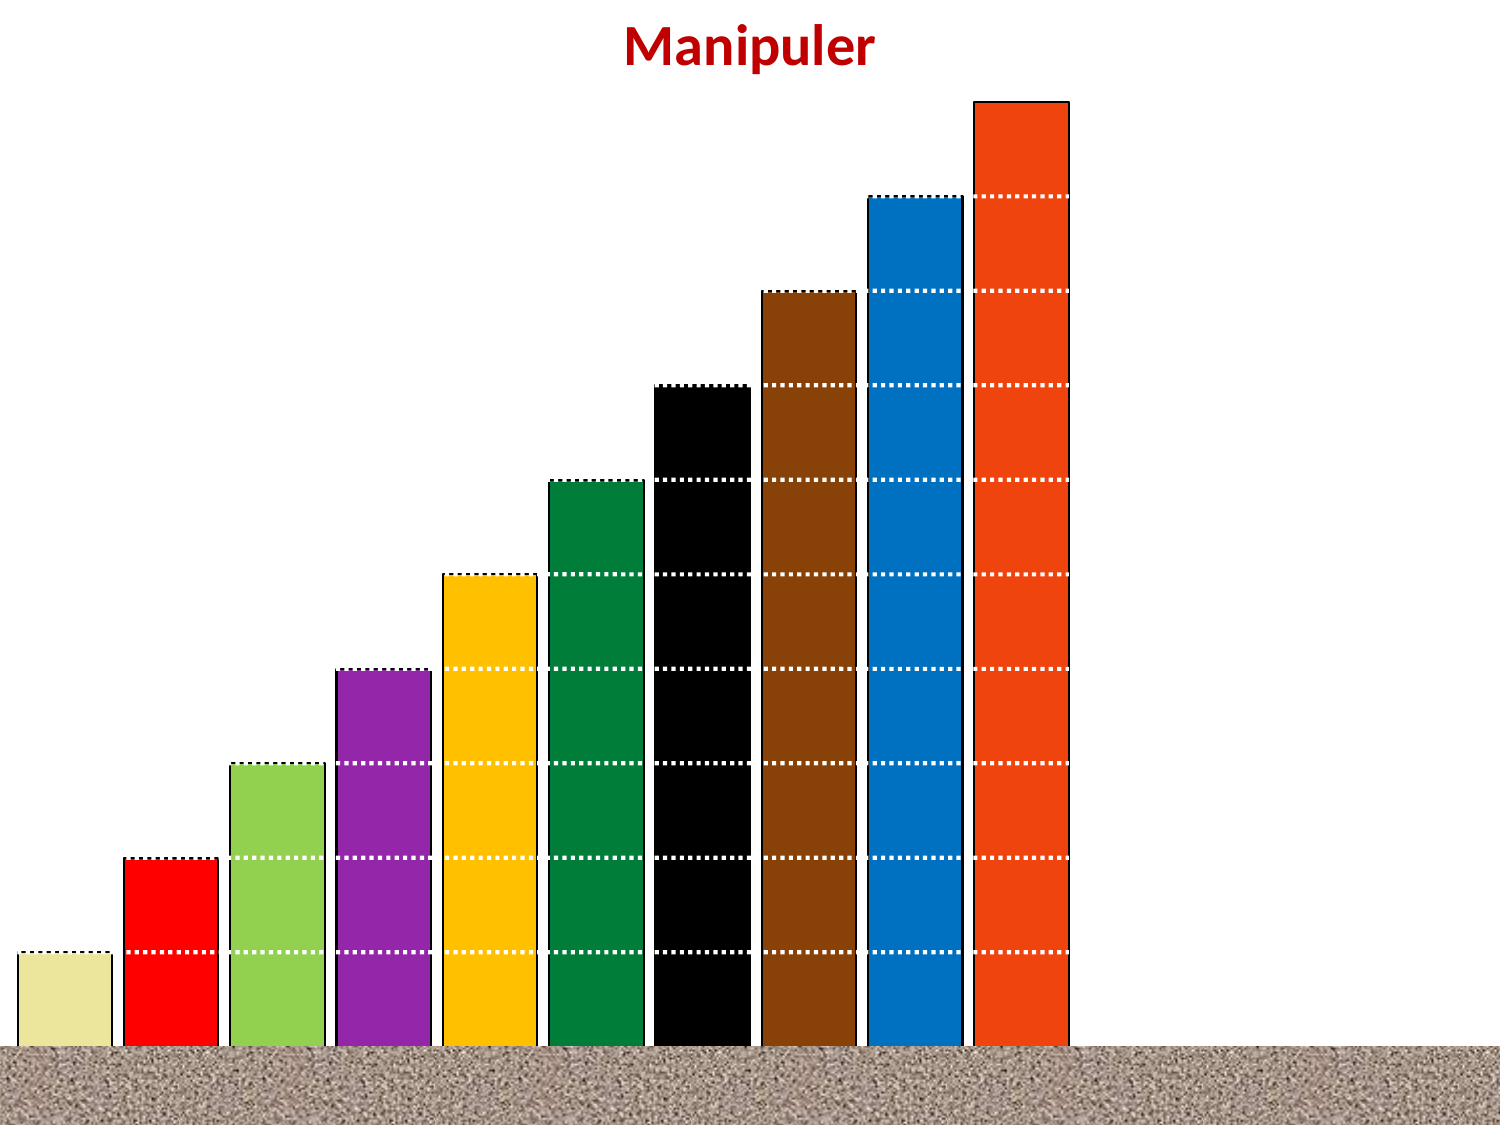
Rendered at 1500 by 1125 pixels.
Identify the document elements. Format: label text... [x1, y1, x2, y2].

text_box Manipuler [312, 0, 1187, 85]
text_box [0, 101, 1500, 1125]
